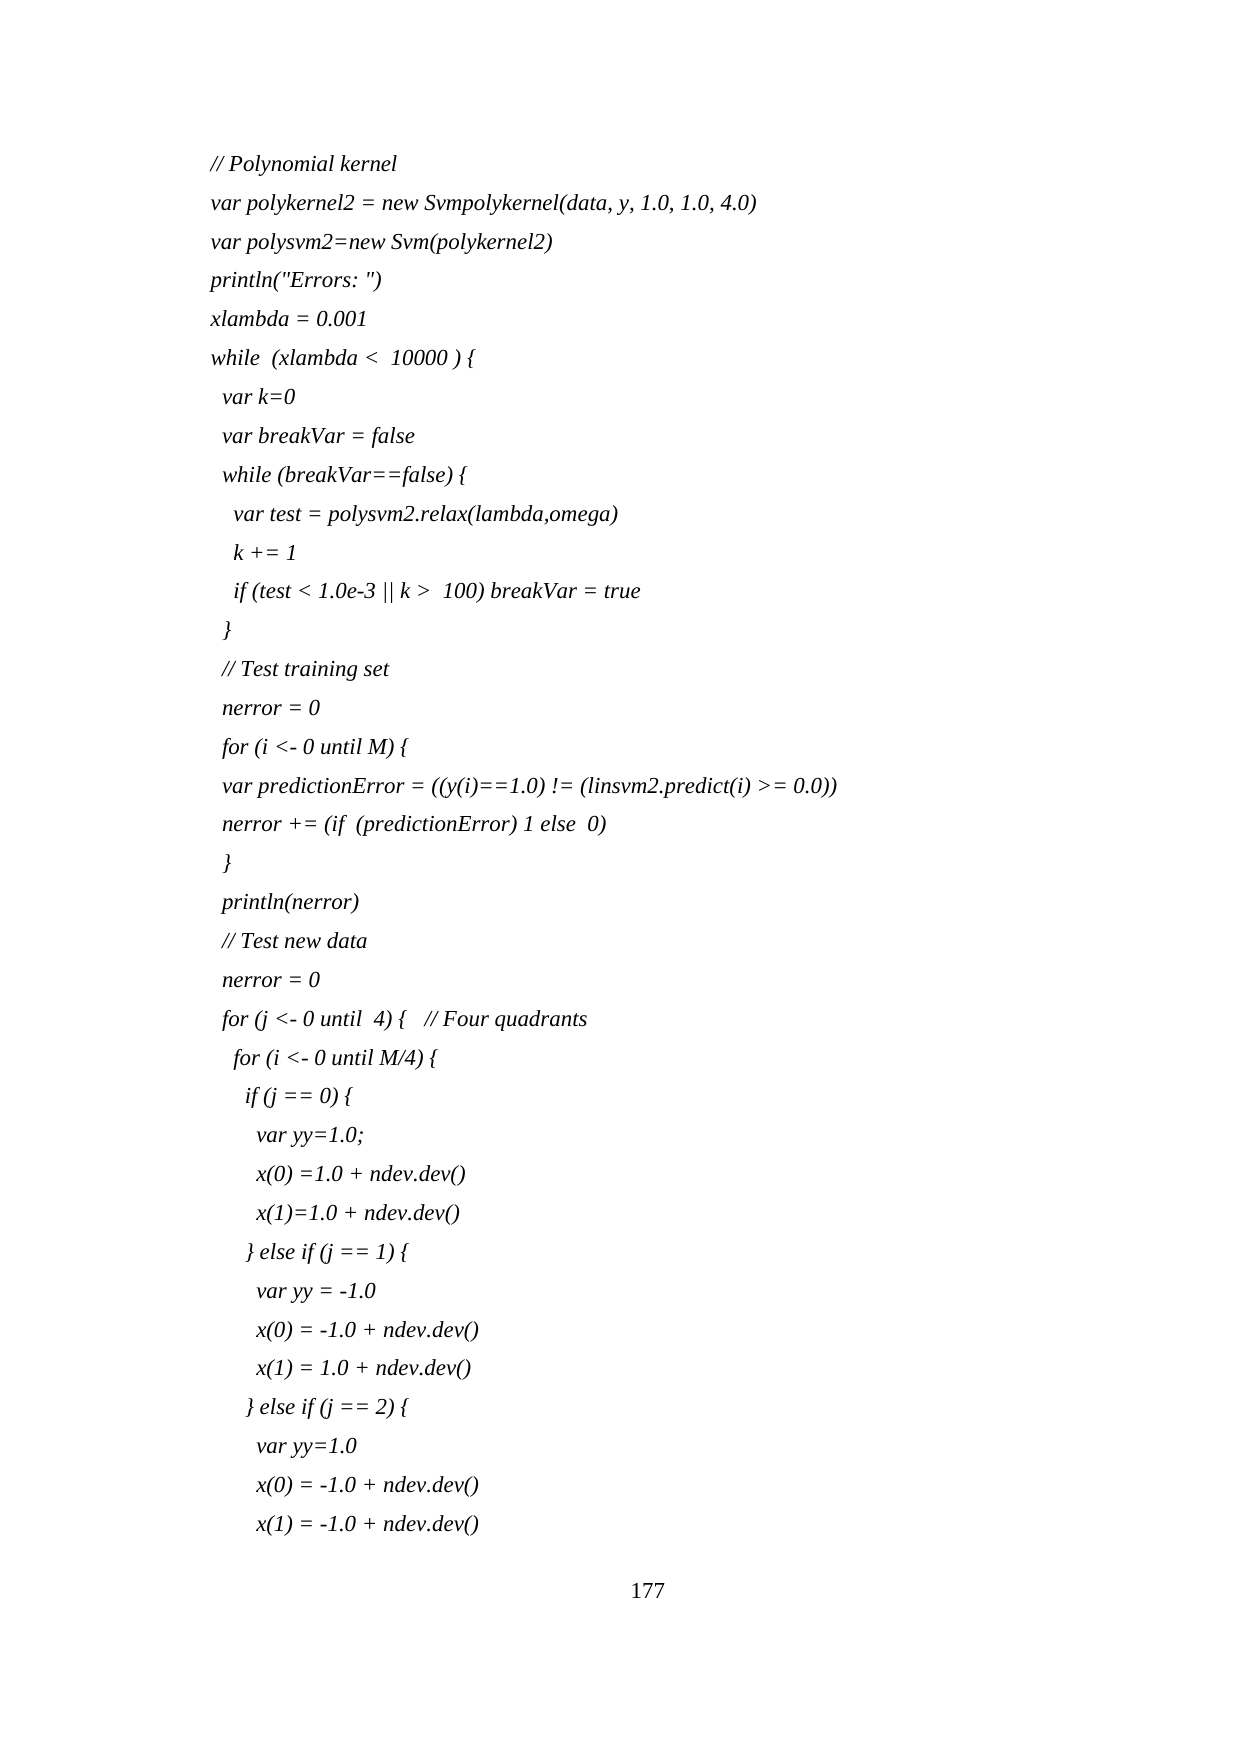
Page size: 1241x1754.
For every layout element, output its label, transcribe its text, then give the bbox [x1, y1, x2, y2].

text k += 1 [187, 538, 1108, 565]
text for (j <- 0 until 4) { // Four quadrants [187, 1005, 1108, 1031]
text xlambda = 0.001 [187, 305, 1108, 332]
text var yy=1.0 [187, 1432, 1108, 1458]
text while (xlambda < 10000 ) { [187, 344, 1108, 371]
text var yy=1.0; [187, 1121, 1108, 1148]
text // Test training set [187, 655, 1108, 681]
text var k=0 [187, 383, 1108, 409]
text var test = polysvm2.relax(lambda,omega) [187, 500, 1108, 526]
text x(0) =1.0 + ndev.dev() [187, 1160, 1108, 1187]
text nerror = 0 [187, 966, 1108, 992]
text // Test new data [187, 927, 1108, 953]
text var polysvm2=new Svm(polykernel2) [187, 228, 1108, 254]
text } else if (j == 1) { [187, 1238, 1108, 1264]
text x(1) = 1.0 + ndev.dev() [187, 1354, 1108, 1381]
text x(0) = -1.0 + ndev.dev() [187, 1471, 1108, 1497]
text while (breakVar==false) { [187, 461, 1108, 487]
text } [187, 849, 1108, 876]
text } else if (j == 2) { [187, 1393, 1108, 1420]
text // Polynomial kernel [187, 150, 1108, 176]
text nerror += (if (predictionError) 1 else 0) [187, 811, 1108, 837]
text var polykernel2 = new Svmpolykernel(data, y, 1.0, 1.0, 4.0) [187, 189, 1108, 215]
text x(1)=1.0 + ndev.dev() [187, 1199, 1108, 1225]
text for (i <- 0 until M/4) { [187, 1044, 1108, 1070]
text if (j == 0) { [187, 1082, 1108, 1109]
text println("Errors: ") [187, 267, 1108, 293]
text var yy = -1.0 [187, 1277, 1108, 1303]
text var predictionError = ((y(i)==1.0) != (linsvm2.predict(i) >= 0.0)) [187, 772, 1108, 798]
text x(1) = -1.0 + ndev.dev() [187, 1510, 1108, 1536]
text nerror = 0 [187, 694, 1108, 720]
text x(0) = -1.0 + ndev.dev() [187, 1316, 1108, 1342]
text } [187, 616, 1108, 643]
text if (test < 1.0e-3 || k > 100) breakVar = true [187, 577, 1108, 604]
text println(nerror) [187, 888, 1108, 914]
text var breakVar = false [187, 422, 1108, 448]
text for (i <- 0 until M) { [187, 733, 1108, 759]
